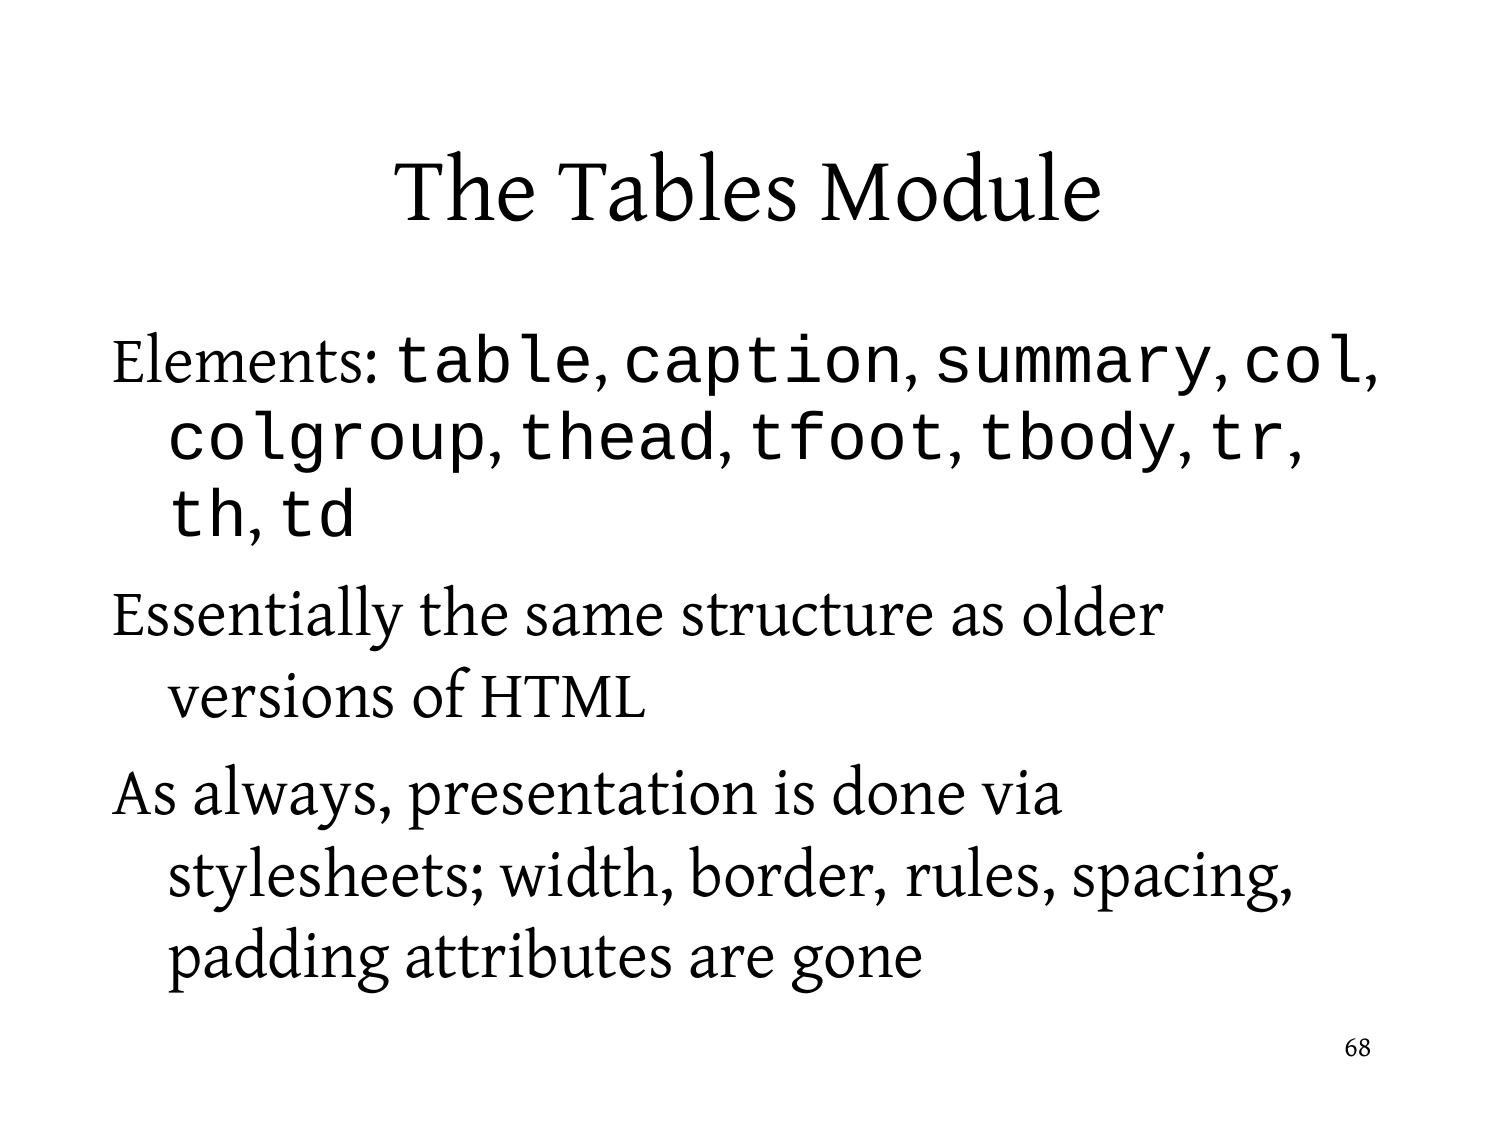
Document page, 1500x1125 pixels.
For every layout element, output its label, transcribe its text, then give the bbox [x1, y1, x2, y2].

list Elements: table, caption, summary, col, colgroup, thead, tfoot, tbody, tr, th, td Essentially the same structure as older versions of HTML As always, presentation is done via stylesheets; width, border, rules, spacing, padding attributes are gone [112, 324, 1387, 1000]
title The Tables Module [112, 63, 1387, 324]
